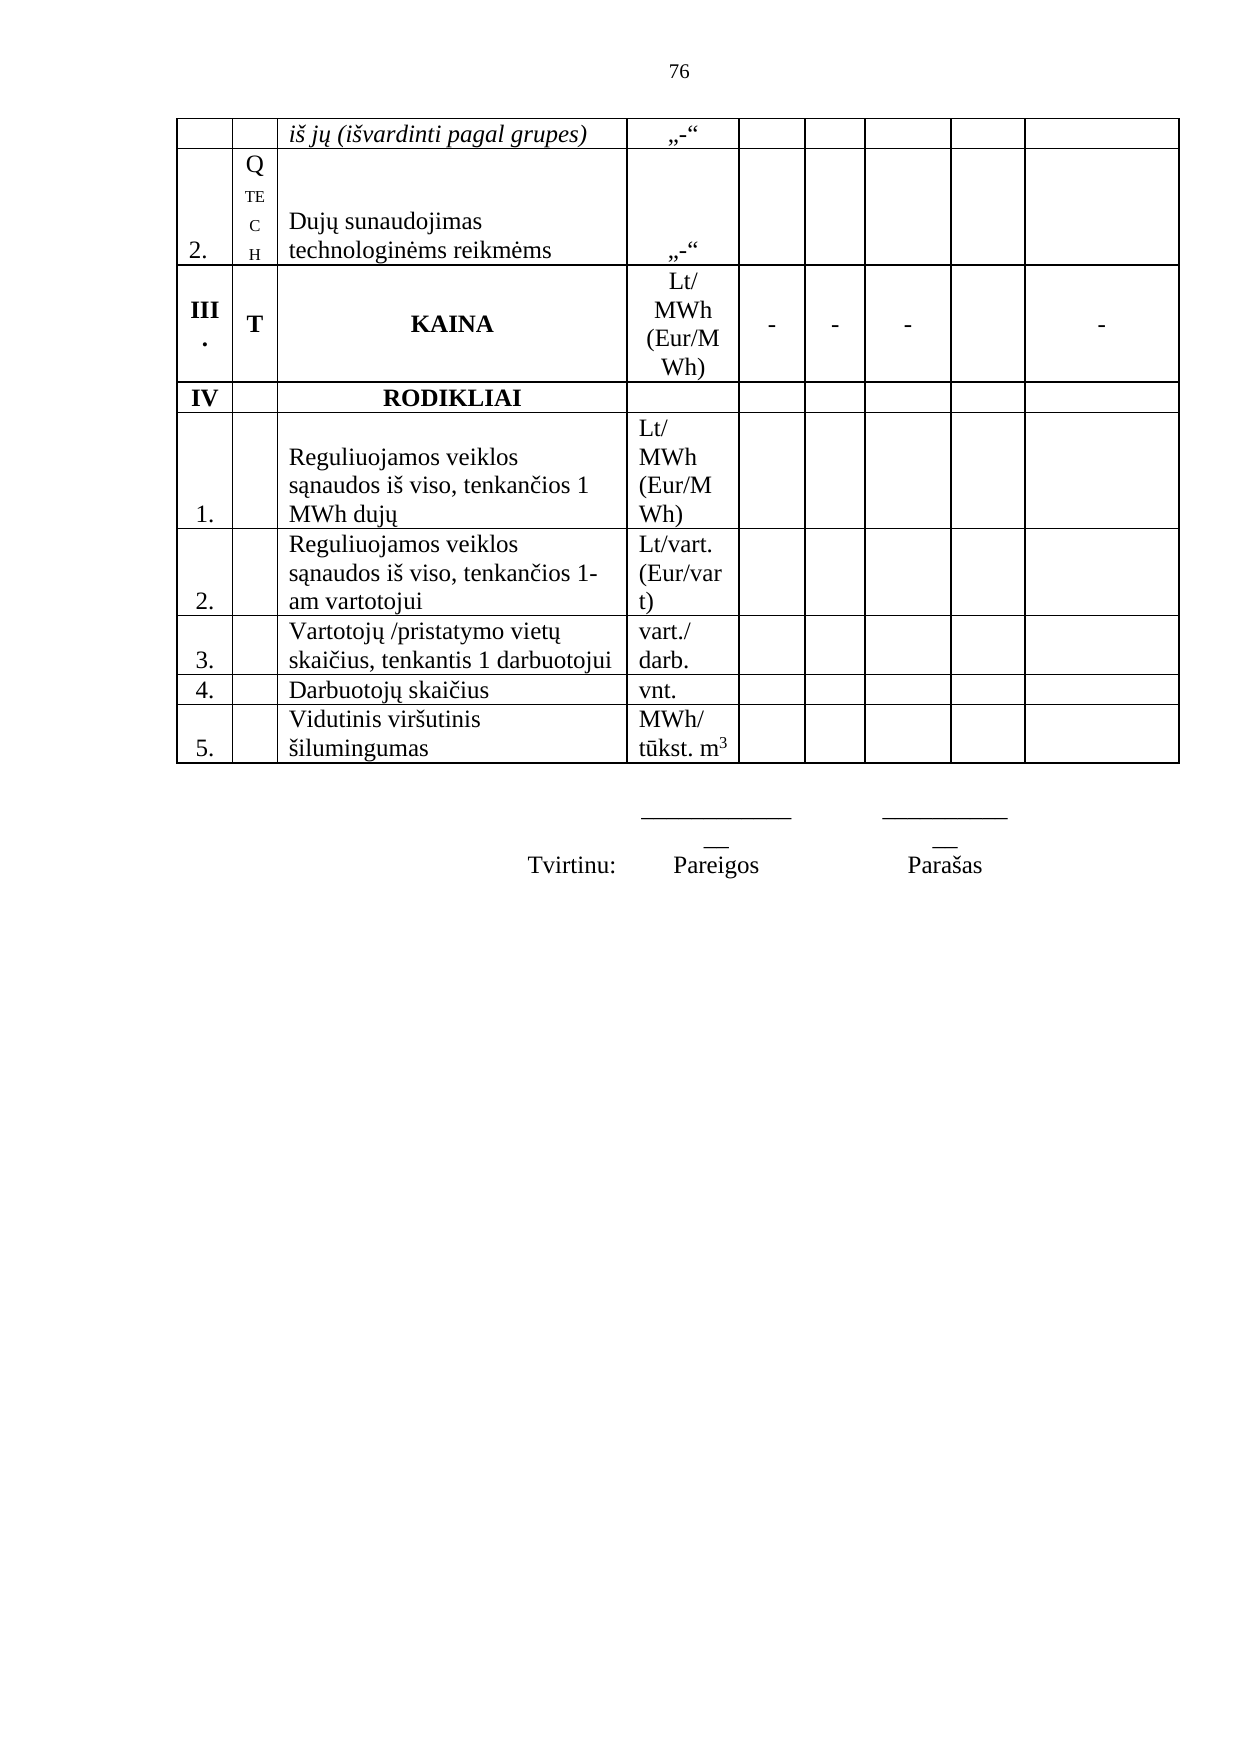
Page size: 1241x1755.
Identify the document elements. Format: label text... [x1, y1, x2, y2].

table_cell Tvirtinu: [277, 822, 627, 879]
table_cell [1026, 149, 1178, 264]
table_cell [233, 413, 277, 528]
table_cell [740, 119, 804, 148]
table_cell [1026, 705, 1178, 762]
table_cell [952, 266, 1024, 381]
table_cell [866, 413, 950, 528]
table_cell - [740, 266, 804, 381]
table_cell [740, 383, 804, 412]
table_cell [805, 822, 865, 879]
table_cell [806, 616, 864, 674]
table_cell [233, 616, 277, 674]
table_cell „-“ [628, 149, 738, 264]
table_cell [740, 149, 804, 264]
table_cell 5. [178, 705, 232, 762]
table_cell [233, 675, 277, 703]
table_header [232, 793, 277, 822]
table_cell QTECH [233, 149, 277, 264]
table_cell [952, 149, 1024, 264]
table_cell 2. [178, 149, 232, 264]
table_cell - [1026, 266, 1178, 381]
table_cell [866, 149, 950, 264]
table_cell Darbuotojų skaičius [278, 675, 626, 703]
table_cell [806, 149, 864, 264]
table_cell [806, 413, 864, 528]
table_cell [233, 119, 277, 148]
table_cell [952, 675, 1024, 703]
table_cell - [806, 266, 864, 381]
table_cell KAINA [278, 266, 626, 381]
table_cell 4. [178, 675, 232, 703]
table_cell [806, 383, 864, 412]
table_header [805, 793, 865, 822]
table_cell [1026, 616, 1178, 674]
table_cell 1. [178, 413, 232, 528]
table_header [177, 793, 232, 822]
table_cell [232, 822, 277, 879]
table_cell IV [178, 383, 232, 412]
table_cell MWh/tūkst. m3 [628, 705, 738, 762]
table_cell [1025, 822, 1178, 879]
table_cell RODIKLIAI [278, 383, 626, 412]
table_cell „-“ [628, 119, 738, 148]
table_cell [866, 383, 950, 412]
table_cell [1026, 413, 1178, 528]
table_cell [177, 822, 232, 879]
table_cell [866, 529, 950, 615]
table_cell [866, 616, 950, 674]
table_cell Reguliuojamos veiklos sąnaudos iš viso, tenkančios 1 MWh dujų [278, 413, 626, 528]
table_cell [1026, 119, 1178, 148]
table_cell Lt/vart. (Eur/vart) [628, 529, 738, 615]
table_cell Vidutinis viršutinis šilumingumas [278, 705, 626, 762]
table_cell [866, 705, 950, 762]
table_cell [866, 675, 950, 703]
table_cell vart./darb. [628, 616, 738, 674]
table_cell Lt/ MWh (Eur/MWh) [628, 413, 738, 528]
table_cell [806, 119, 864, 148]
table_cell [740, 529, 804, 615]
table_cell [233, 529, 277, 615]
table_cell [952, 383, 1024, 412]
table_cell [952, 119, 1024, 148]
table_cell [233, 383, 277, 412]
table_cell iš jų (išvardinti pagal grupes) [278, 119, 626, 148]
table_cell - [866, 266, 950, 381]
table_cell vnt. [628, 675, 738, 703]
table_cell [952, 529, 1024, 615]
table_cell III. [178, 266, 232, 381]
table_cell [806, 705, 864, 762]
table_cell [1026, 383, 1178, 412]
table_cell T [233, 266, 277, 381]
table_header ______________ Pareigos [627, 793, 805, 879]
table_cell [1026, 529, 1178, 615]
table_cell Dujų sunaudojimas technologinėms reikmėms [278, 149, 626, 264]
table_cell [740, 675, 804, 703]
table_cell Vartotojų /pristatymo vietų skaičius, tenkantis 1 darbuotojui [278, 616, 626, 674]
table_cell [866, 119, 950, 148]
table_cell [806, 529, 864, 615]
table_cell [952, 616, 1024, 674]
table_cell [740, 616, 804, 674]
table_cell [178, 119, 232, 148]
table_cell 2. [178, 529, 232, 615]
table_header [1025, 793, 1178, 822]
table_cell [740, 705, 804, 762]
table_cell 3. [178, 616, 232, 674]
table_cell [952, 705, 1024, 762]
table_header ____________ Parašas [865, 793, 1025, 879]
table_cell Lt/ MWh (Eur/MWh) [628, 266, 738, 381]
table_header [277, 793, 627, 822]
table_cell [952, 413, 1024, 528]
table_cell Reguliuojamos veiklos sąnaudos iš viso, tenkančios 1-am vartotojui [278, 529, 626, 615]
table_cell [806, 675, 864, 703]
table_cell [628, 383, 738, 412]
table_cell [740, 413, 804, 528]
table_cell [233, 705, 277, 762]
table_cell [1026, 675, 1178, 703]
